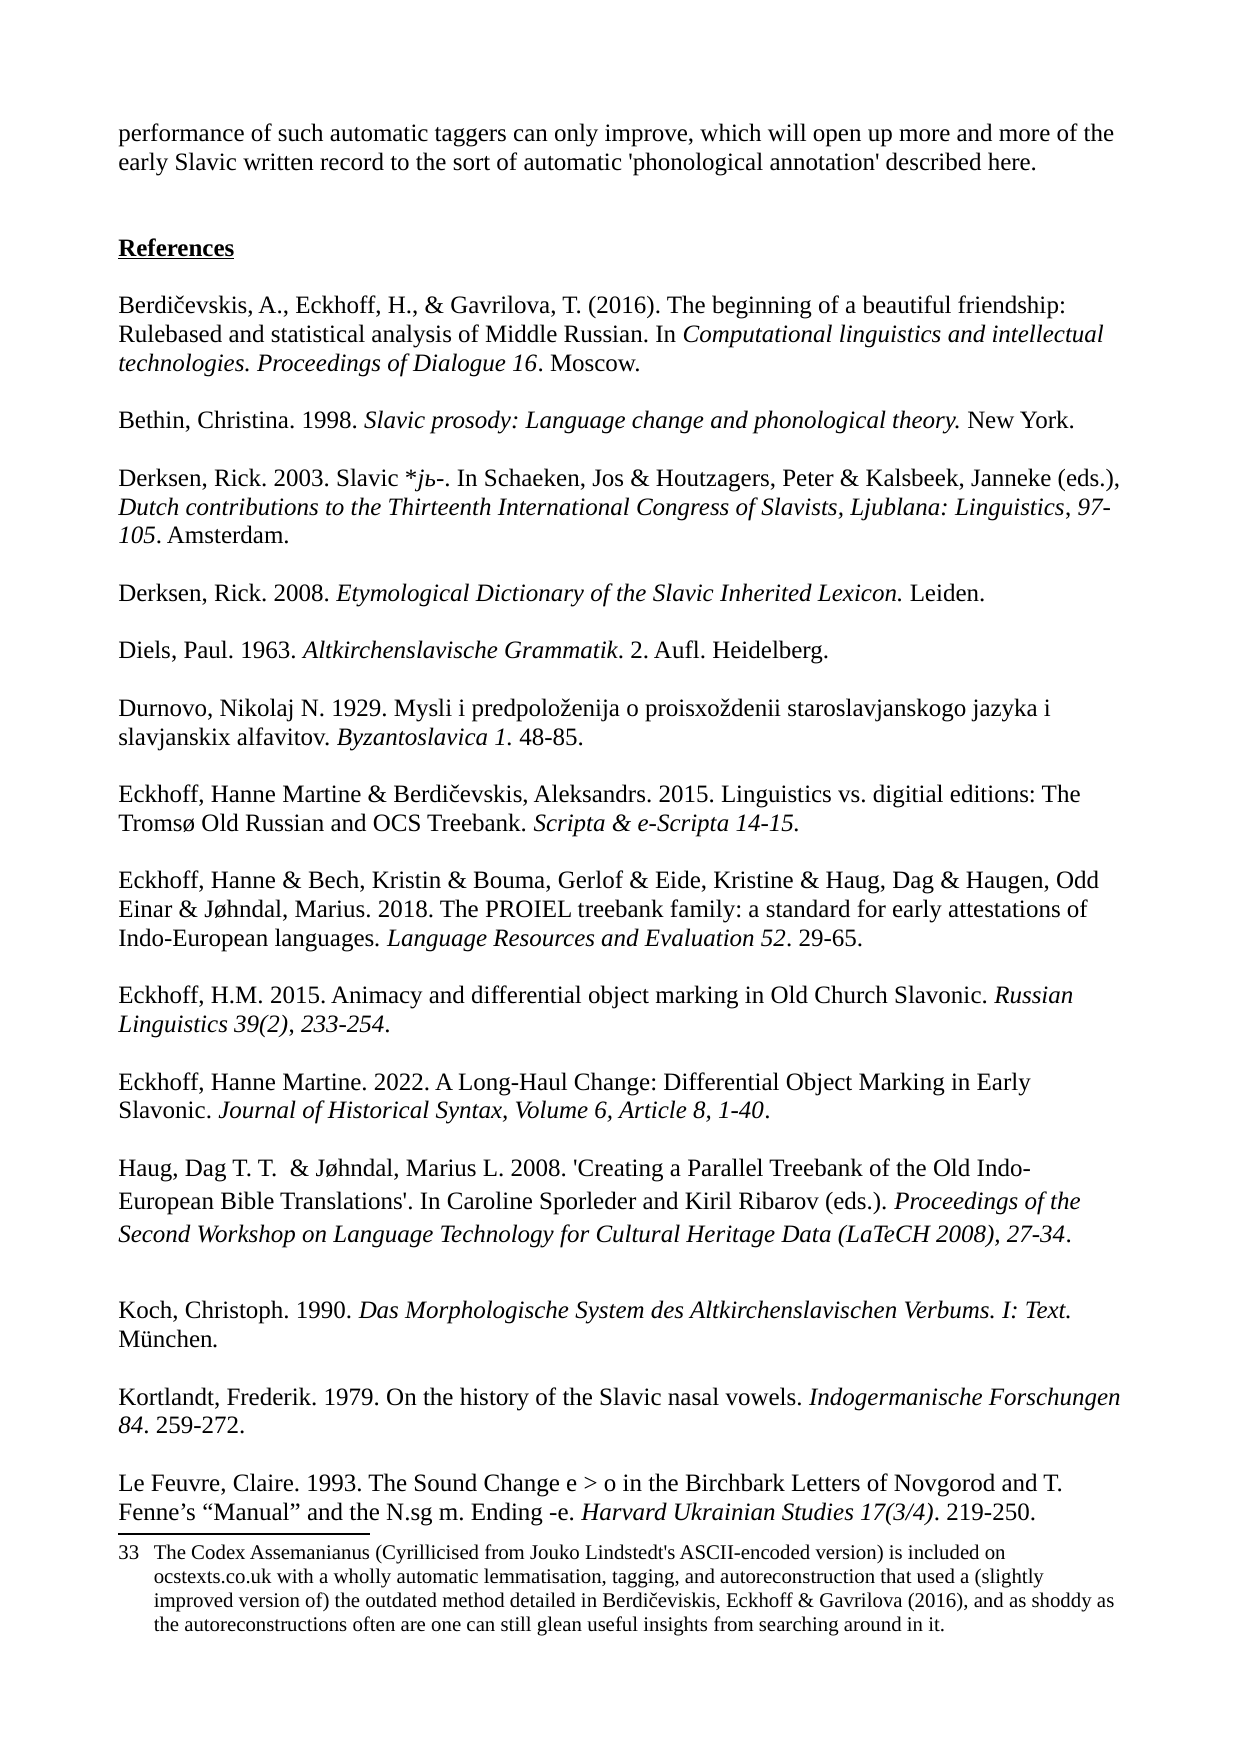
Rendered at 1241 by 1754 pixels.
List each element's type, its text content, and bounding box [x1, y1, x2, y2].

text Kortlandt, Frederik. 1979. On the history of the Slavic nasal vowels. Indogermanische Forschungen 84. 259-272. [118, 1382, 1122, 1439]
text Eckhoff, Hanne Martine. 2022. A Long-Haul Change: Differential Object Marking in Early Slavonic. Journal of Historical Syntax, Volume 6, Article 8, 1-40. [118, 1067, 1122, 1124]
text performance of such automatic taggers can only improve, which will open up more and more of the early Slavic written record to the sort of automatic 'phonological annotation' described here. [118, 118, 1122, 176]
text Eckhoff, Hanne Martine & Berdičevskis, Aleksandrs. 2015. Linguistics vs. digitial editions: The Tromsø Old Russian and OCS Treebank. Scripta & e-Scripta 14-15. [118, 779, 1122, 837]
text Bethin, Christina. 1998. Slavic prosody: Language change and phonological theory. New York. [118, 406, 1122, 434]
text References [118, 233, 1122, 262]
text Eckhoff, Hanne & Bech, Kristin & Bouma, Gerlof & Eide, Kristine & Haug, Dag & Haugen, Odd Einar & Jøhndal, Marius. 2018. The PROIEL treebank family: a standard for early attestations of Indo-European languages. Language Resources and Evaluation 52. 29-65. [118, 866, 1122, 952]
text Berdičevskis, A., Eckhoff, H., & Gavrilova, T. (2016). The beginning of a beautiful friendship: [118, 291, 1122, 319]
text Derksen, Rick. 2008. Etymological Dictionary of the Slavic Inherited Lexicon. Leiden. [118, 578, 1122, 607]
text Diels, Paul. 1963. Altkirchenslavische Grammatik. 2. Aufl. Heidelberg. [118, 636, 1122, 664]
text Le Feuvre, Claire. 1993. The Sound Change e > o in the Birchbark Letters of Novgorod and T. Fenne’s “Manual” and the N.sg m. Ending -e. Harvard Ukrainian Studies 17(3/4). 219-250. [118, 1468, 1122, 1526]
text Derksen, Rick. 2003. Slavic *jь‑. In Schaeken, Jos & Houtzagers, Peter & Kalsbeek, Janneke (eds.), Dutch contributions to the Thirteenth International Congress of Slavists, Ljublana: Linguistics, 97-105. Amsterdam. [118, 463, 1122, 549]
text Eckhoff, H.M. 2015. Animacy and differential object marking in Old Church Slavonic. Russian Linguistics 39(2), 233-254. [118, 981, 1122, 1038]
text Durnovo, Nikolaj N. 1929. Mysli i predpoloženija o proisxoždenii staroslavjanskogo jazyka i slavjanskix alfavitov. Byzantoslavica 1. 48-85. [118, 693, 1122, 751]
text Haug, Dag T. T. & Jøhndal, Marius L. 2008. 'Creating a Parallel Treebank of the Old Indo-European Bible Translations'. In Caroline Sporleder and Kiril Ribarov (eds.). Proceedings of the Second Workshop on Language Technology for Cultural Heritage Data (LaTeCH 2008), 27-34. [118, 1153, 1122, 1248]
text Koch, Christoph. 1990. Das Morphologische System des Altkirchenslavischen Verbums. I: Text. München. [118, 1296, 1122, 1353]
text Rulebased and statistical analysis of Middle Russian. In Computational linguistics and intellectual [118, 319, 1122, 348]
text The Codex Assemanianus (Cyrillicised from Jouko Lindstedt's ASCII-encoded version) is included on ocstexts.co.uk with a wholly automatic lemmatisation, tagging, and autoreconstruction that used a (slightly improved version of) the outdated method detailed in Berdičeviskis, Eckhoff & Gavrilova (2016), and as shoddy as the autoreconstructions often are one can still glean useful insights from searching around in it. [118, 1539, 1122, 1636]
text technologies. Proceedings of Dialogue 16. Moscow. [118, 348, 1122, 377]
